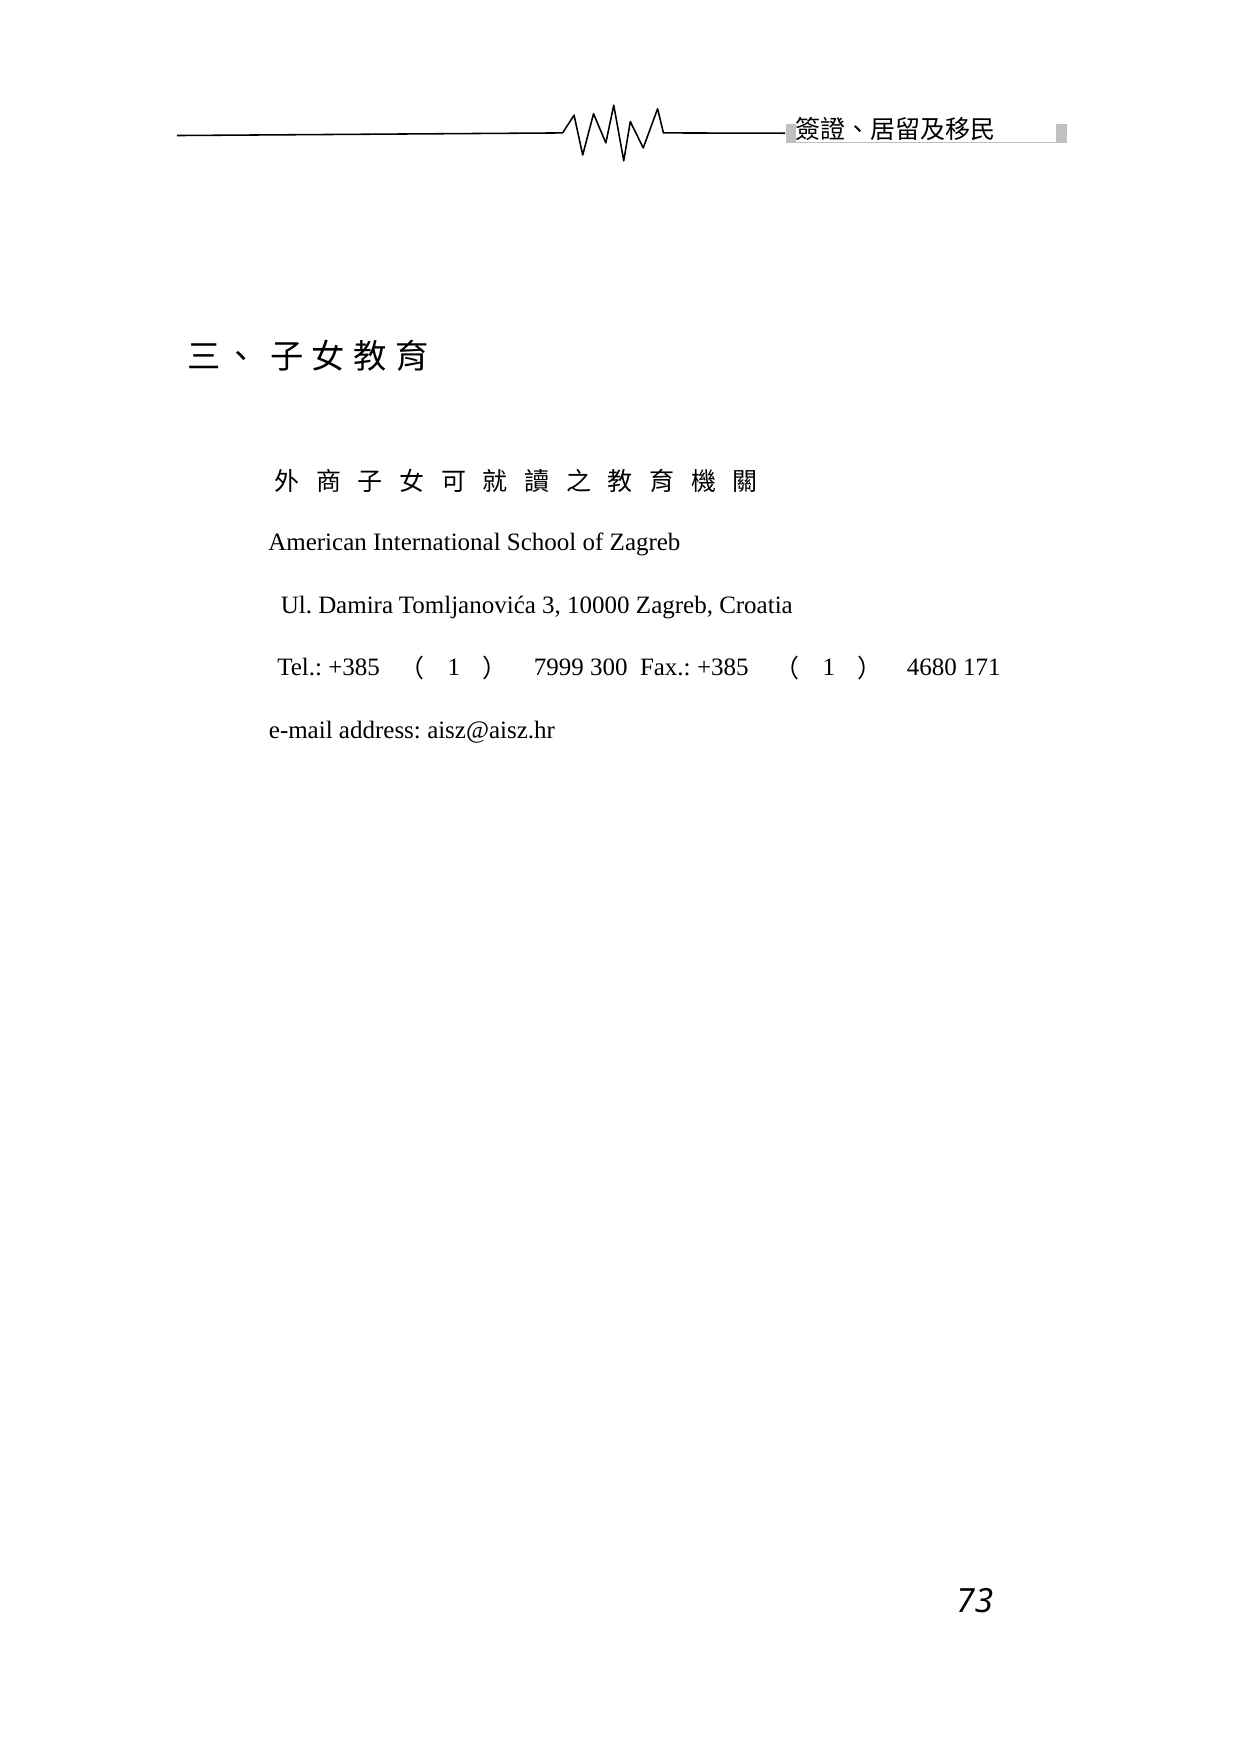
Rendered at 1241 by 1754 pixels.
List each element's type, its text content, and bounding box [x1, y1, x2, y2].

text Tel.: +385（1）7999 300 Fax.: +385（1）4680 171 [183, 625, 1058, 688]
text e-mail address: aisz@aisz.hr [183, 688, 1058, 750]
text 外商子女可就讀之教育機關 [183, 438, 1058, 500]
text American International School of Zagreb [183, 500, 1058, 563]
text Ul. Damira Tomljanovića 3, 10000 Zagreb, Croatia [183, 563, 1058, 625]
text 三、子女教育 [183, 313, 1058, 375]
